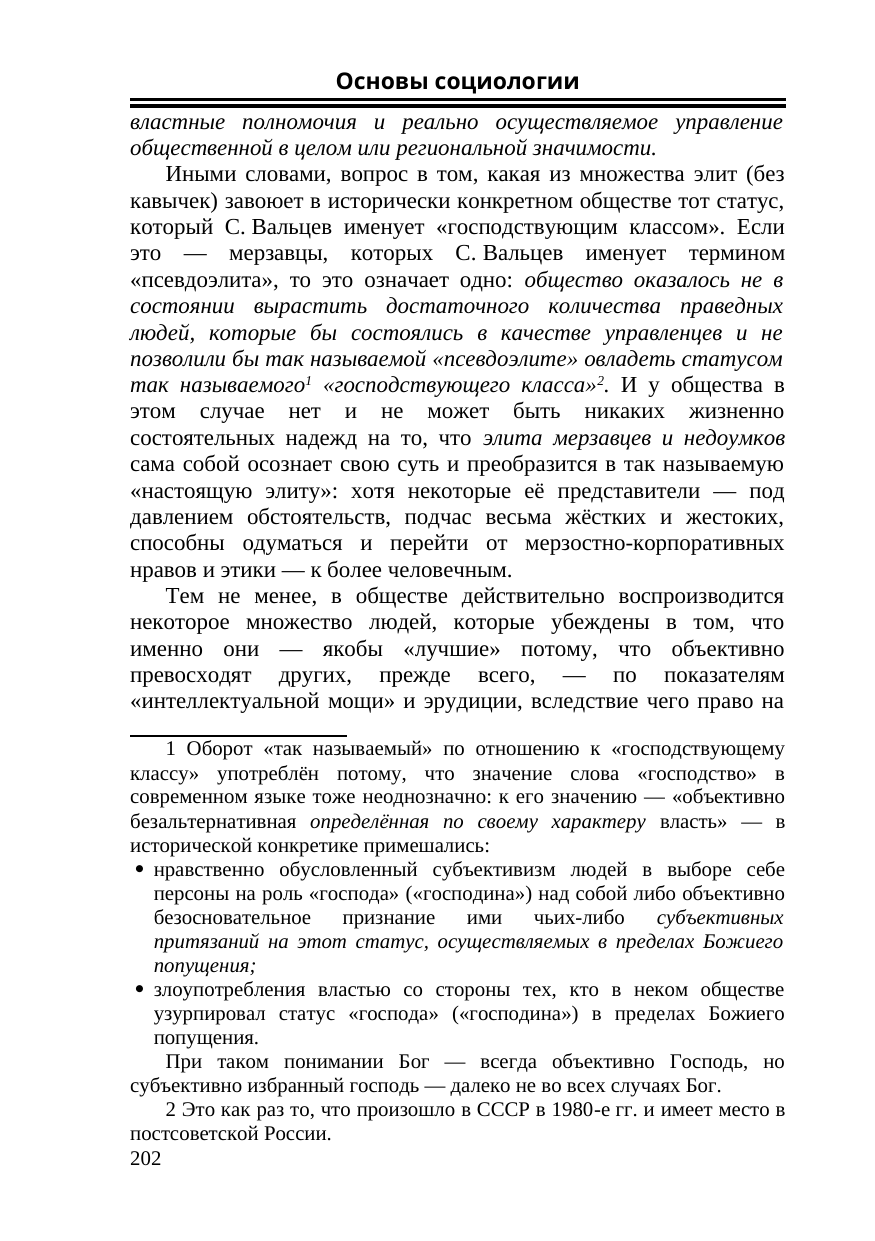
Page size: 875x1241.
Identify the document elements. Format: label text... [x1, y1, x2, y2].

text Тем не менее, в обществе действительно воспроизводится некоторое множество людей, которые убеждены в том, что именно они — якобы «лучшие» потому, что объективно превосходят других, прежде всего, — по показателям «интеллектуальной мощи» и эрудиции, вследствие чего право на [130, 582, 786, 714]
text При таком понимании Бог — всегда объективно Господь, но субъективно избранный господь — далеко не во всех случаях Бог. [130, 1049, 786, 1097]
text Оборот «так называемый» по отношению к «господствующему классу» употреблён потому, что значение слова «господство» в современном языке тоже неоднозначно: к его значению — «объективно безальтернативная определённая по своему характеру власть» — в исторической конкретике примешались: [130, 736, 786, 857]
list нравственно обусловленный субъективизм людей в выборе себе персоны на роль «господа» («господина») над собой либо объективно безосновательное признание ими чьих-либо субъективных притязаний на этот статус, осуществляемых в пределах Божиего попущения; [136, 857, 786, 977]
text Это как раз то, что произошло в СССР в 1980‑е гг. и имеет место в постсоветской России. [130, 1097, 786, 1145]
text Иными словами, вопрос в том, какая из множества элит (без кавычек) завоюет в исторически конкретном обществе тот статус, который С. Вальцев именует «господствующим классом». Если это — мерзавцы, которых С. Вальцев именует термином «псевдоэлита», то это означает одно: общество оказалось не в состоянии вырастить достаточного количества праведных людей, которые бы состоялись в качестве управленцев и не позволили бы так называемой «псевдоэлите» овладеть статусом так называемого «господствующего класса». И у общества в этом случае нет и не может быть никаких жизненно состоятельных надежд на то, что элита мерзавцев и недоумков сама собой осознает свою суть и преобразится в так называемую «настоящую элиту»: хотя некоторые её представители — под давлением обстоятельств, подчас весьма жёстких и жестоких, способны одуматься и перейти от мерзостно-корпоративных нравов и этики — к более человечным. [130, 160, 786, 582]
list злоупотребления властью со стороны тех, кто в неком обществе узурпировал статус «господа» («господина») в пределах Божиего попущения. [136, 977, 786, 1049]
text властные полномочия и реально осуществляемое управление общественной в целом или региональной значимости. [130, 108, 786, 160]
